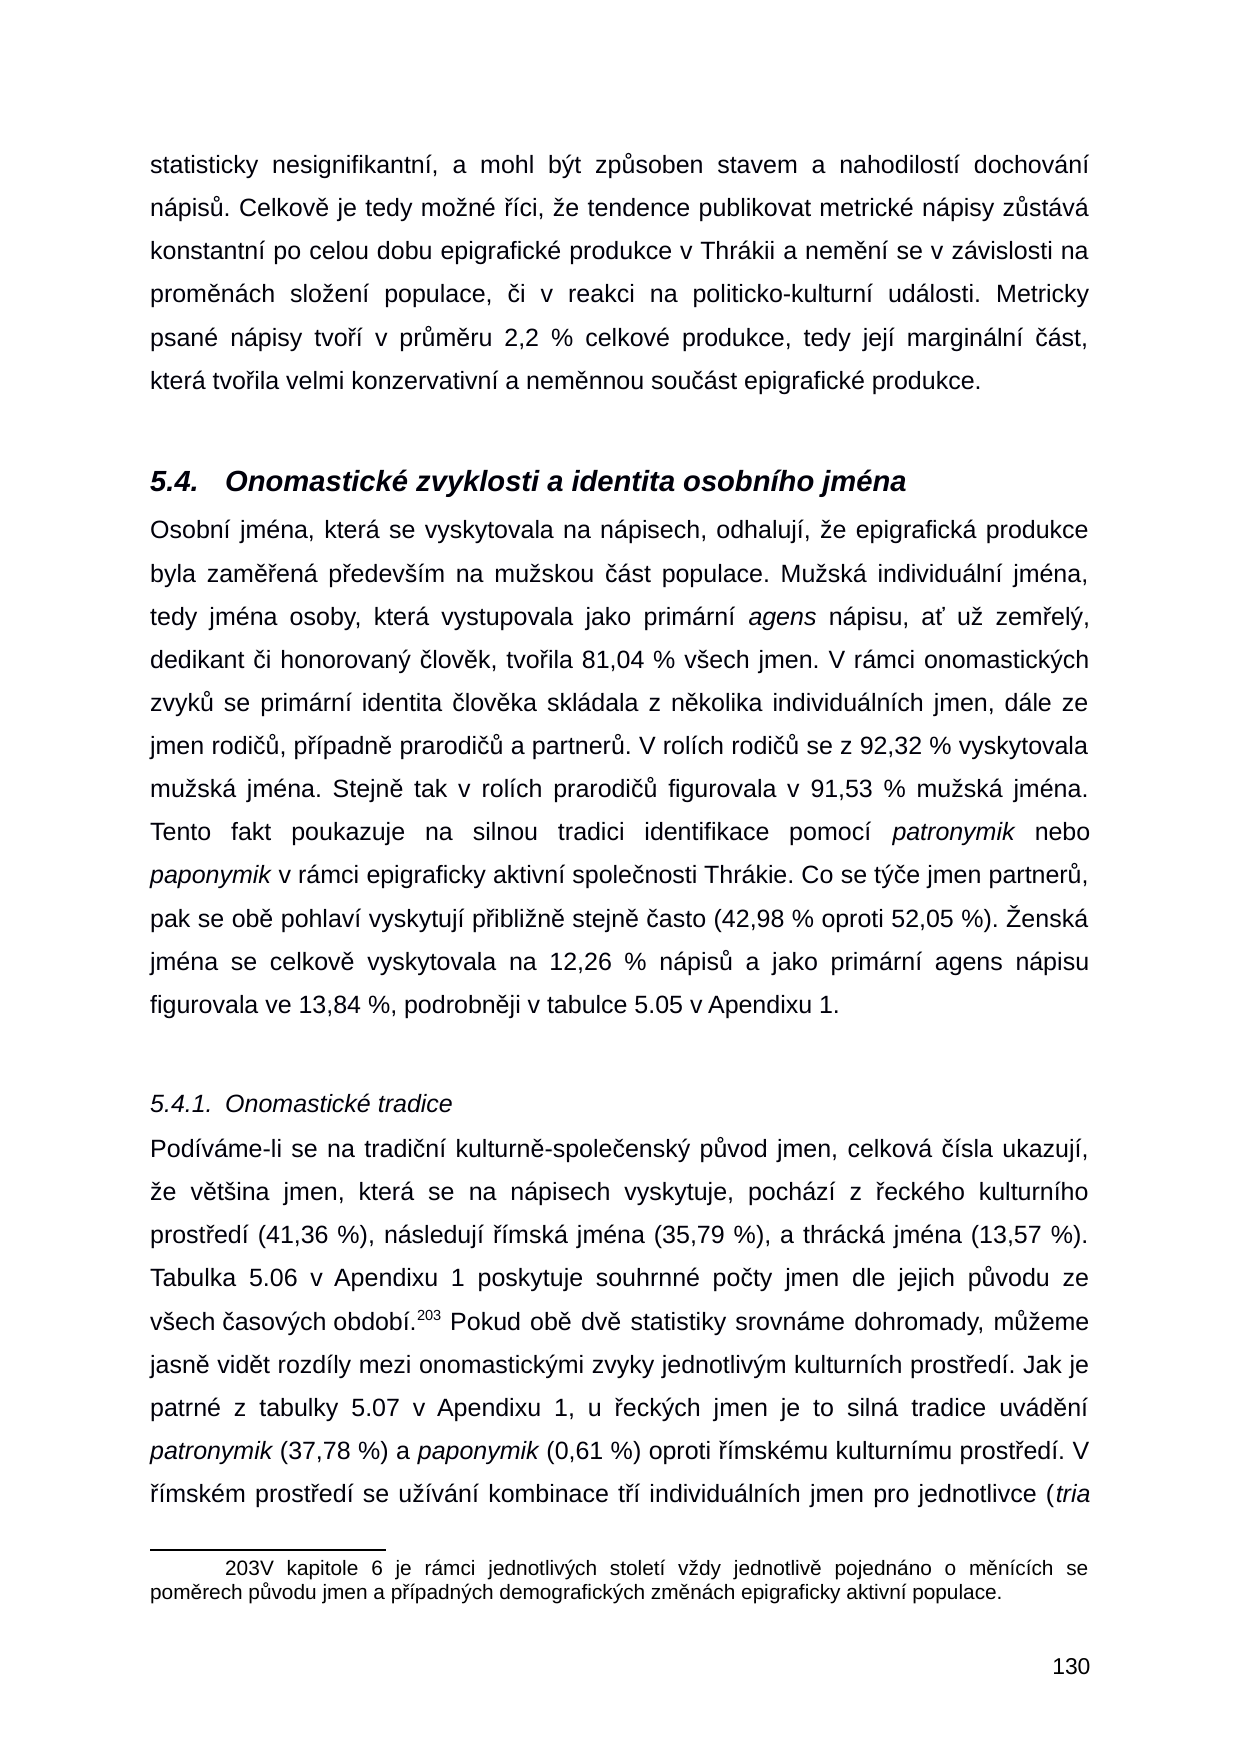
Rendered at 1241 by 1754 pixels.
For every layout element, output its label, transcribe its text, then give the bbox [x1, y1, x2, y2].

text statisticky nesignifikantní, a mohl být způsoben stavem a nahodilostí dochování nápisů. Celkově je tedy možné říci, že tendence publikovat metrické nápisy zůstává konstantní po celou dobu epigrafické produkce v Thrákii a nemění se v závislosti na proměnách složení populace, či v reakci na politicko-kulturní události. Metricky psané nápisy tvoří v průměru 2,2 % celkové produkce, tedy její marginální část, která tvořila velmi konzervativní a neměnnou součást epigrafické produkce. [150, 150, 1090, 394]
list V kapitole 6 je rámci jednotlivých století vždy jednotlivě pojednáno o měnících se poměrech původu jmen a případných demografických změnách epigraficky aktivní populace. [150, 1556, 1090, 1604]
list Onomastické tradice [150, 1088, 1090, 1117]
text Osobní jména, která se vyskytovala na nápisech, odhalují, že epigrafická produkce byla zaměřená především na mužskou část populace. Mužská individuální jména, tedy jména osoby, která vystupovala jako primární agens nápisu, ať už zemřelý, dedikant či honorovaný člověk, tvořila 81,04 % všech jmen. V rámci onomastických zvyků se primární identita člověka skládala z několika individuálních jmen, dále ze jmen rodičů, případně prarodičů a partnerů. V rolích rodičů se z 92,32 % vyskytovala mužská jména. Stejně tak v rolích prarodičů figurovala v 91,53 % mužská jména. Tento fakt poukazuje na silnou tradici identifikace pomocí patronymik nebo paponymik v rámci epigraficky aktivní společnosti Thrákie. Co se týče jmen partnerů, pak se obě pohlaví vyskytují přibližně stejně často (42,98 % oproti 52,05 %). Ženská jména se celkově vyskytovala na 12,26 % nápisů a jako primární agens nápisu figurovala ve 13,84 %, podrobněji v tabulce 5.05 v Apendixu 1. [150, 515, 1090, 1018]
list Onomastické zvyklosti a identita osobního jména [150, 464, 1090, 498]
list Podíváme-li se na tradiční kulturně-společenský původ jmen, celková čísla ukazují, že většina jmen, která se na nápisech vyskytuje, pochází z řeckého kulturního prostředí (41,36 %), následují římská jména (35,79 %), a thrácká jména (13,57 %). Tabulka 5.06 v Apendixu 1 poskytuje souhrnné počty jmen dle jejich původu ze všech časových období. Pokud obě dvě statistiky srovnáme dohromady, můžeme jasně vidět rozdíly mezi onomastickými zvyky jednotlivým kulturních prostředí. Jak je patrné z tabulky 5.07 v Apendixu 1, u řeckých jmen je to silná tradice uvádění patronymik (37,78 %) a paponymik (0,61 %) oproti římskému kulturnímu prostředí. V římském prostředí se užívání kombinace tří individuálních jmen pro jednotlivce (tria [150, 1134, 1090, 1508]
